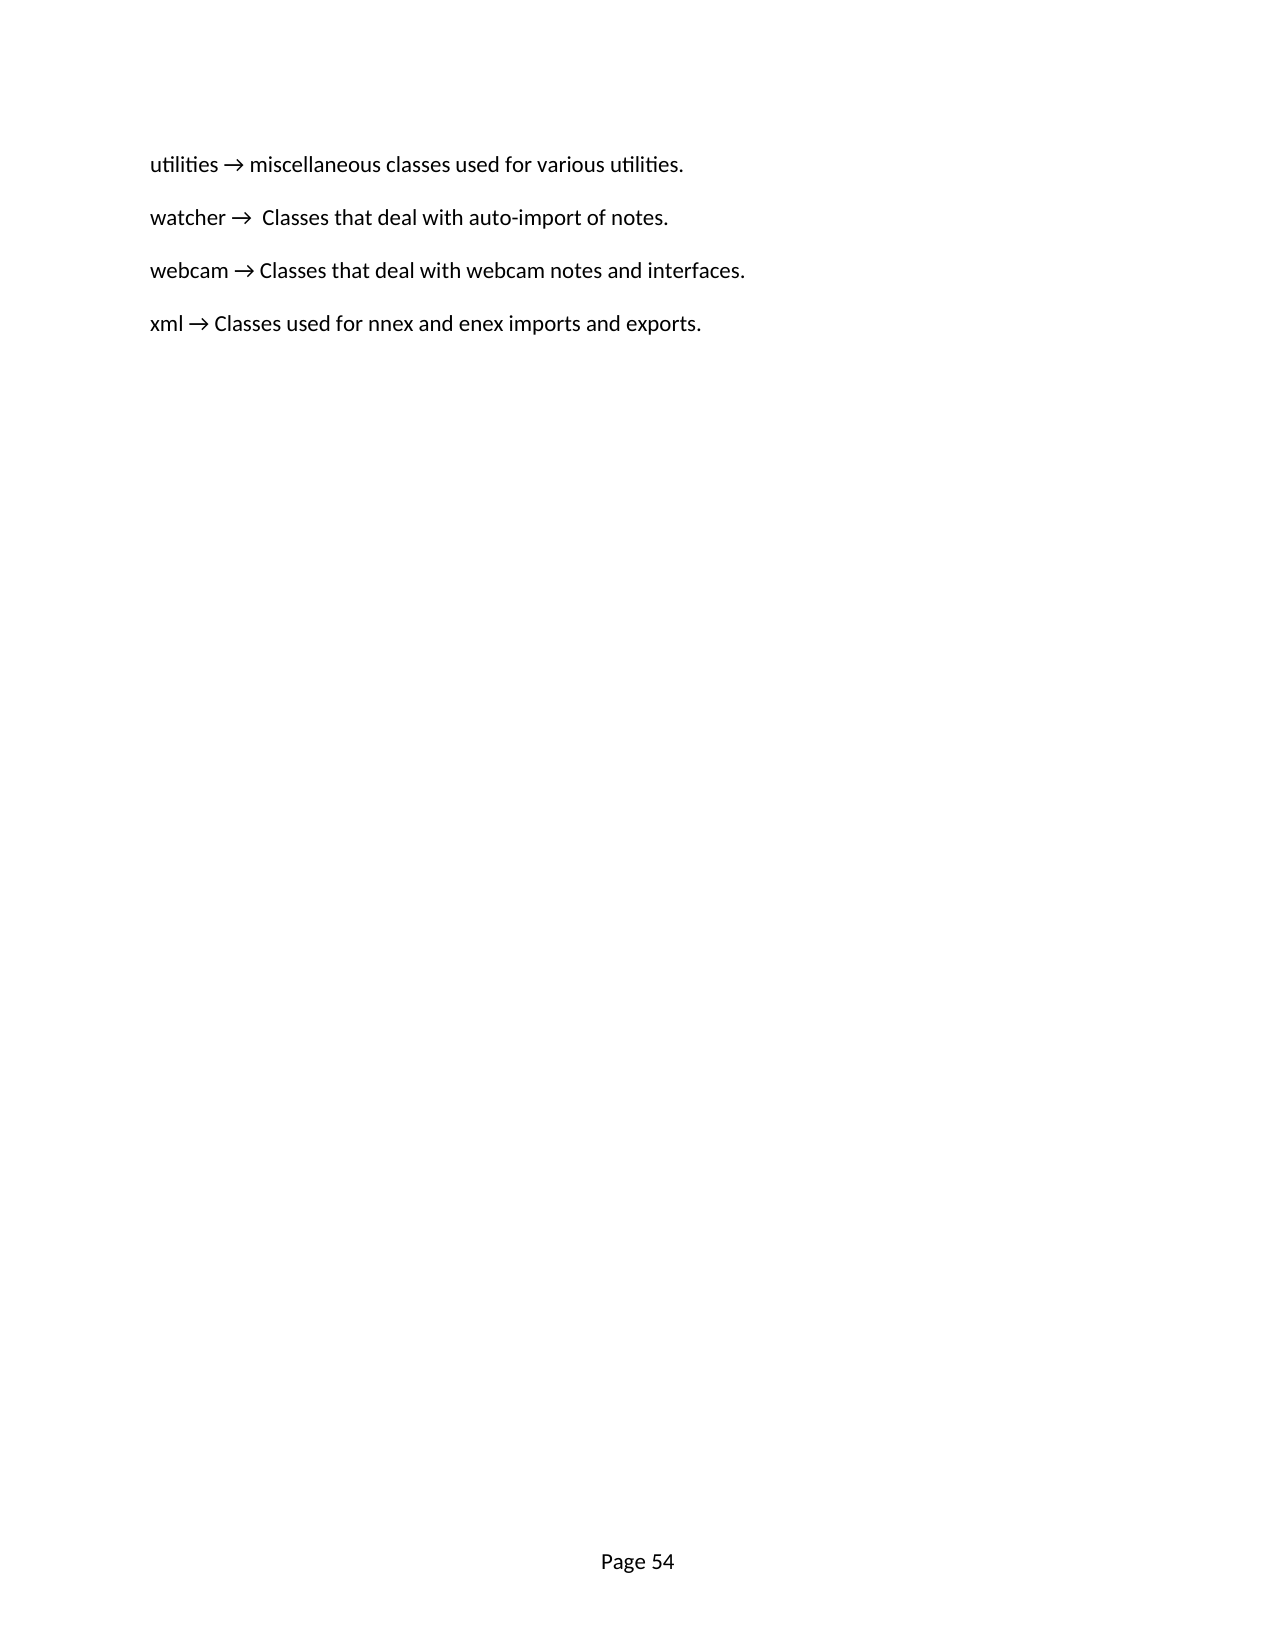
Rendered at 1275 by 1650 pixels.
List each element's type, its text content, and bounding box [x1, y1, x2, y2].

text watcher → Classes that deal with auto-import of notes. [150, 203, 1125, 231]
text webcam → Classes that deal with webcam notes and interfaces. [150, 256, 1125, 284]
text utilities → miscellaneous classes used for various utilities. [150, 150, 1125, 178]
text xml → Classes used for nnex and enex imports and exports. [150, 309, 1125, 337]
